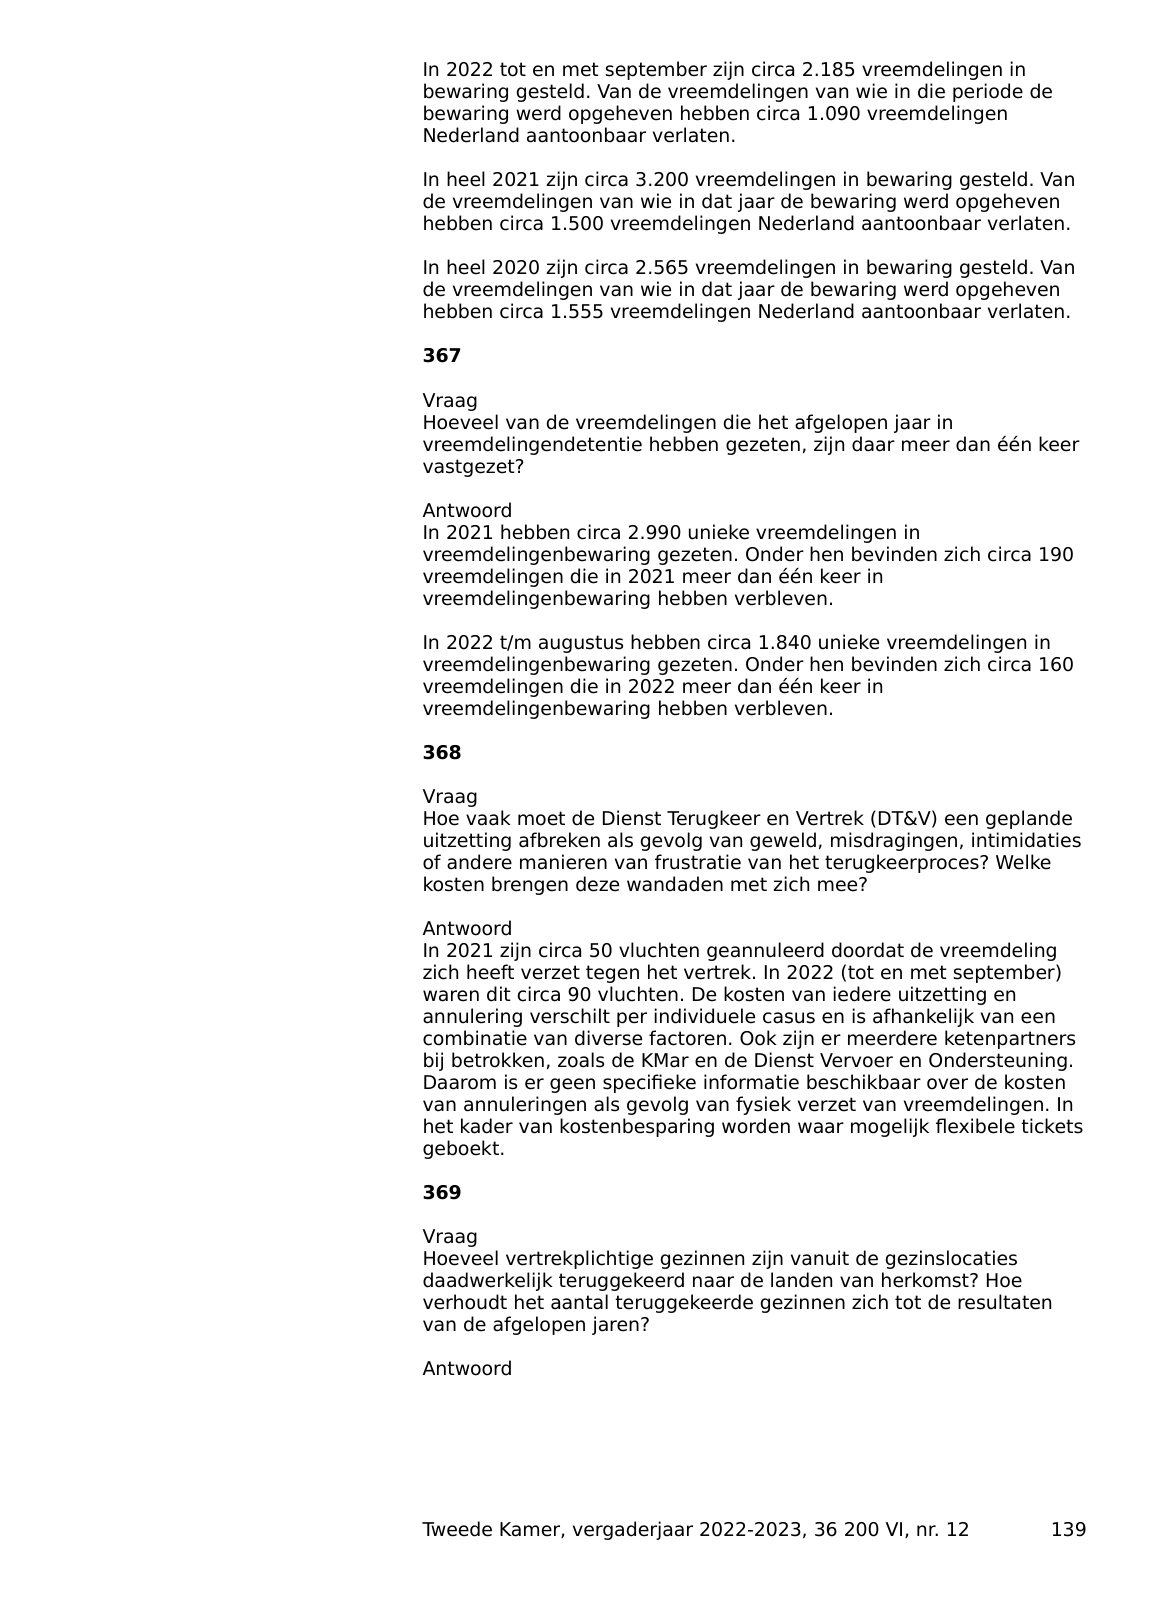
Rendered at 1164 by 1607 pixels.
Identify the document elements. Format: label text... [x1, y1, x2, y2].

text Vraag [422, 389, 1087, 412]
subtitle 367 [422, 345, 1087, 367]
text Antwoord [422, 500, 1087, 522]
text Hoeveel van de vreemdelingen die het afgelopen jaar in vreemdelingendetentie hebben gezeten, zijn daar meer dan één keer vastgezet? [422, 412, 1087, 477]
text In 2022 t/m augustus hebben circa 1.840 unieke vreemdelingen in vreemdelingenbewaring gezeten. Onder hen bevinden zich circa 160 vreemdelingen die in 2022 meer dan één keer in vreemdelingenbewaring hebben verbleven. [422, 632, 1087, 720]
text In 2022 tot en met september zijn circa 2.185 vreemdelingen in bewaring gesteld. Van de vreemdelingen van wie in die periode de bewaring werd opgeheven hebben circa 1.090 vreemdelingen Nederland aantoonbaar verlaten. [422, 59, 1087, 147]
text In 2021 hebben circa 2.990 unieke vreemdelingen in vreemdelingenbewaring gezeten. Onder hen bevinden zich circa 190 vreemdelingen die in 2021 meer dan één keer in vreemdelingenbewaring hebben verbleven. [422, 522, 1087, 609]
text In heel 2021 zijn circa 3.200 vreemdelingen in bewaring gesteld. Van de vreemdelingen van wie in dat jaar de bewaring werd opgeheven hebben circa 1.500 vreemdelingen Nederland aantoonbaar verlaten. [422, 169, 1087, 235]
text In heel 2020 zijn circa 2.565 vreemdelingen in bewaring gesteld. Van de vreemdelingen van wie in dat jaar de bewaring werd opgeheven hebben circa 1.555 vreemdelingen Nederland aantoonbaar verlaten. [422, 257, 1087, 323]
text Vraag [422, 1226, 1087, 1248]
text Vraag [422, 786, 1087, 808]
text Hoeveel vertrekplichtige gezinnen zijn vanuit de gezinslocaties daadwerkelijk teruggekeerd naar de landen van herkomst? Hoe verhoudt het aantal teruggekeerde gezinnen zich tot de resultaten van de afgelopen jaren? [422, 1248, 1087, 1336]
subtitle 369 [422, 1182, 1087, 1204]
text Antwoord [422, 1358, 1087, 1380]
text Antwoord [422, 918, 1087, 940]
text In 2021 zijn circa 50 vluchten geannuleerd doordat de vreemdeling zich heeft verzet tegen het vertrek. In 2022 (tot en met september) waren dit circa 90 vluchten. De kosten van iedere uitzetting en annulering verschilt per individuele casus en is afhankelijk van een combinatie van diverse factoren. Ook zijn er meerdere ketenpartners bij betrokken, zoals de KMar en de Dienst Vervoer en Ondersteuning. Daarom is er geen specifieke informatie beschikbaar over de kosten van annuleringen als gevolg van fysiek verzet van vreemdelingen. In het kader van kostenbesparing worden waar mogelijk flexibele tickets geboekt. [422, 940, 1087, 1160]
subtitle 368 [422, 742, 1087, 764]
text Hoe vaak moet de Dienst Terugkeer en Vertrek (DT&V) een geplande uitzetting afbreken als gevolg van geweld, misdragingen, intimidaties of andere manieren van frustratie van het terugkeerproces? Welke kosten brengen deze wandaden met zich mee? [422, 808, 1087, 896]
